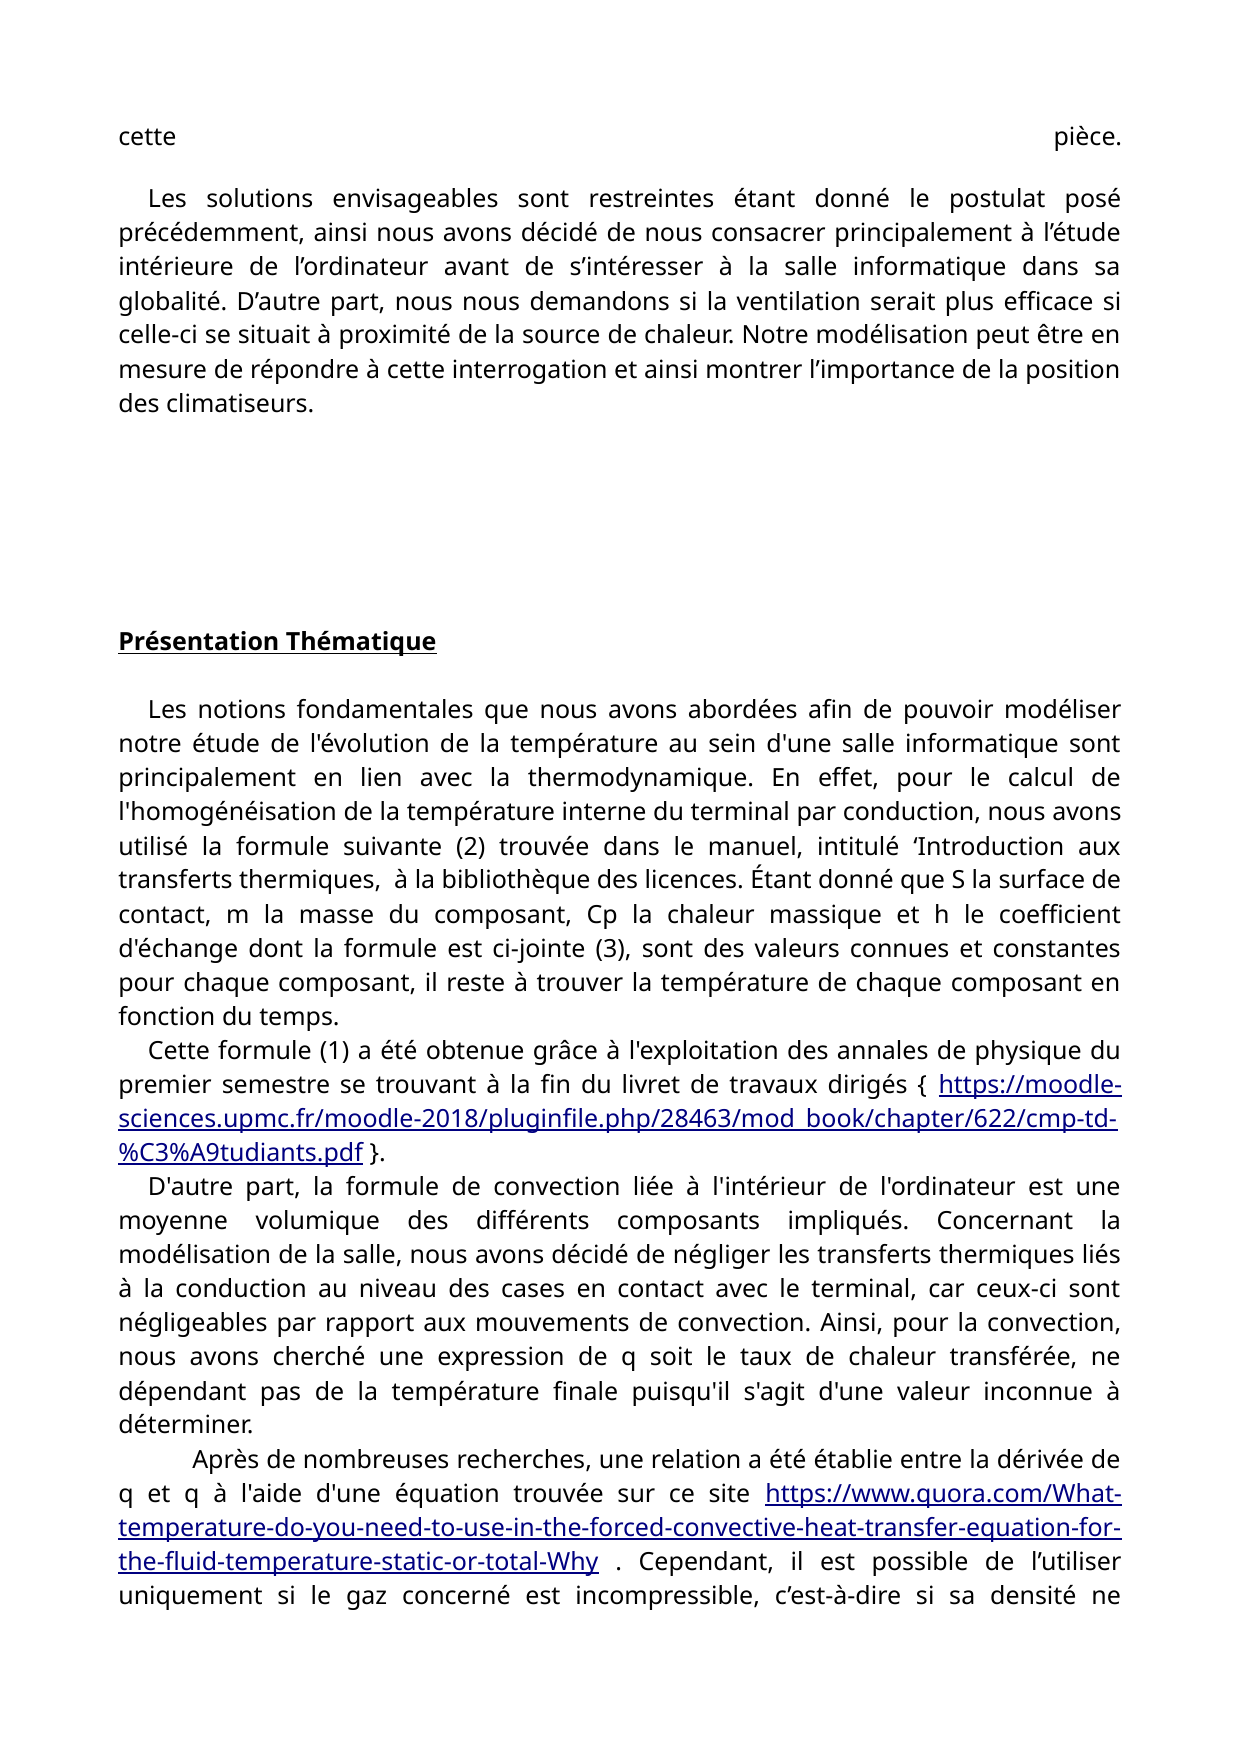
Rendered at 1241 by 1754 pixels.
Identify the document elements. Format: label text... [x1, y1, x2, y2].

text Les solutions envisageables sont restreintes étant donné le postulat posé précédemment, ainsi nous avons décidé de nous consacrer principalement à l’étude intérieure de l’ordinateur avant de s’intéresser à la salle informatique dans sa globalité. D’autre part, nous nous demandons si la ventilation serait plus efficace si celle-ci se situait à proximité de la source de chaleur. Notre modélisation peut être en mesure de répondre à cette interrogation et ainsi montrer l’importance de la position des climatiseurs. [118, 181, 1122, 419]
text Présentation Thématique [118, 624, 1122, 658]
text cette pièce. [118, 118, 1122, 181]
text Après de nombreuses recherches, une relation a été établie entre la dérivée de q et q à l'aide d'une équation trouvée sur ce site https://www.quora.com/What-temperature-do-you-need-to-use-in-the-forced-convective-heat-transfer-equation-for- [118, 1441, 1122, 1538]
text Les notions fondamentales que nous avons abordées afin de pouvoir modéliser notre étude de l'évolution de la température au sein d'une salle informatique sont principalement en lien avec la thermodynamique. En effet, pour le calcul de l'homogénéisation de la température interne du terminal par conduction, nous avons utilisé la formule suivante (2) trouvée dans le manuel, intitulé ‘Introduction aux transferts thermiques, à la bibliothèque des licences. Étant donné que S la surface de contact, m la masse du composant, Cp la chaleur massique et h le coefficient d'échange dont la formule est ci-jointe (3), sont des valeurs connues et constantes pour chaque composant, il reste à trouver la température de chaque composant en fonction du temps. [118, 692, 1122, 1032]
text D'autre part, la formule de convection liée à l'intérieur de l'ordinateur est une moyenne volumique des différents composants impliqués. Concernant la modélisation de la salle, nous avons décidé de négliger les transferts thermiques liés à la conduction au niveau des cases en contact avec le terminal, car ceux-ci sont négligeables par rapport aux mouvements de convection. Ainsi, pour la convection, nous avons cherché une expression de q soit le taux de chaleur transférée, ne dépendant pas de la température finale puisqu'il s'agit d'une valeur inconnue à déterminer. [118, 1169, 1122, 1441]
text the-fluid-temperature-static-or-total-Why . Cependant, il est possible de l’utiliser uniquement si le gaz concerné est incompressible, c’est-à-dire si sa densité ne [118, 1540, 1122, 1612]
text Cette formule (1) a été obtenue grâce à l'exploitation des annales de physique du premier semestre se trouvant à la fin du livret de travaux dirigés { https://moodle-sciences.upmc.fr/moodle-2018/pluginfile.php/28463/mod_book/chapter/622/cmp-td-%C3%A9tudiants.pdf }. [118, 1032, 1122, 1169]
